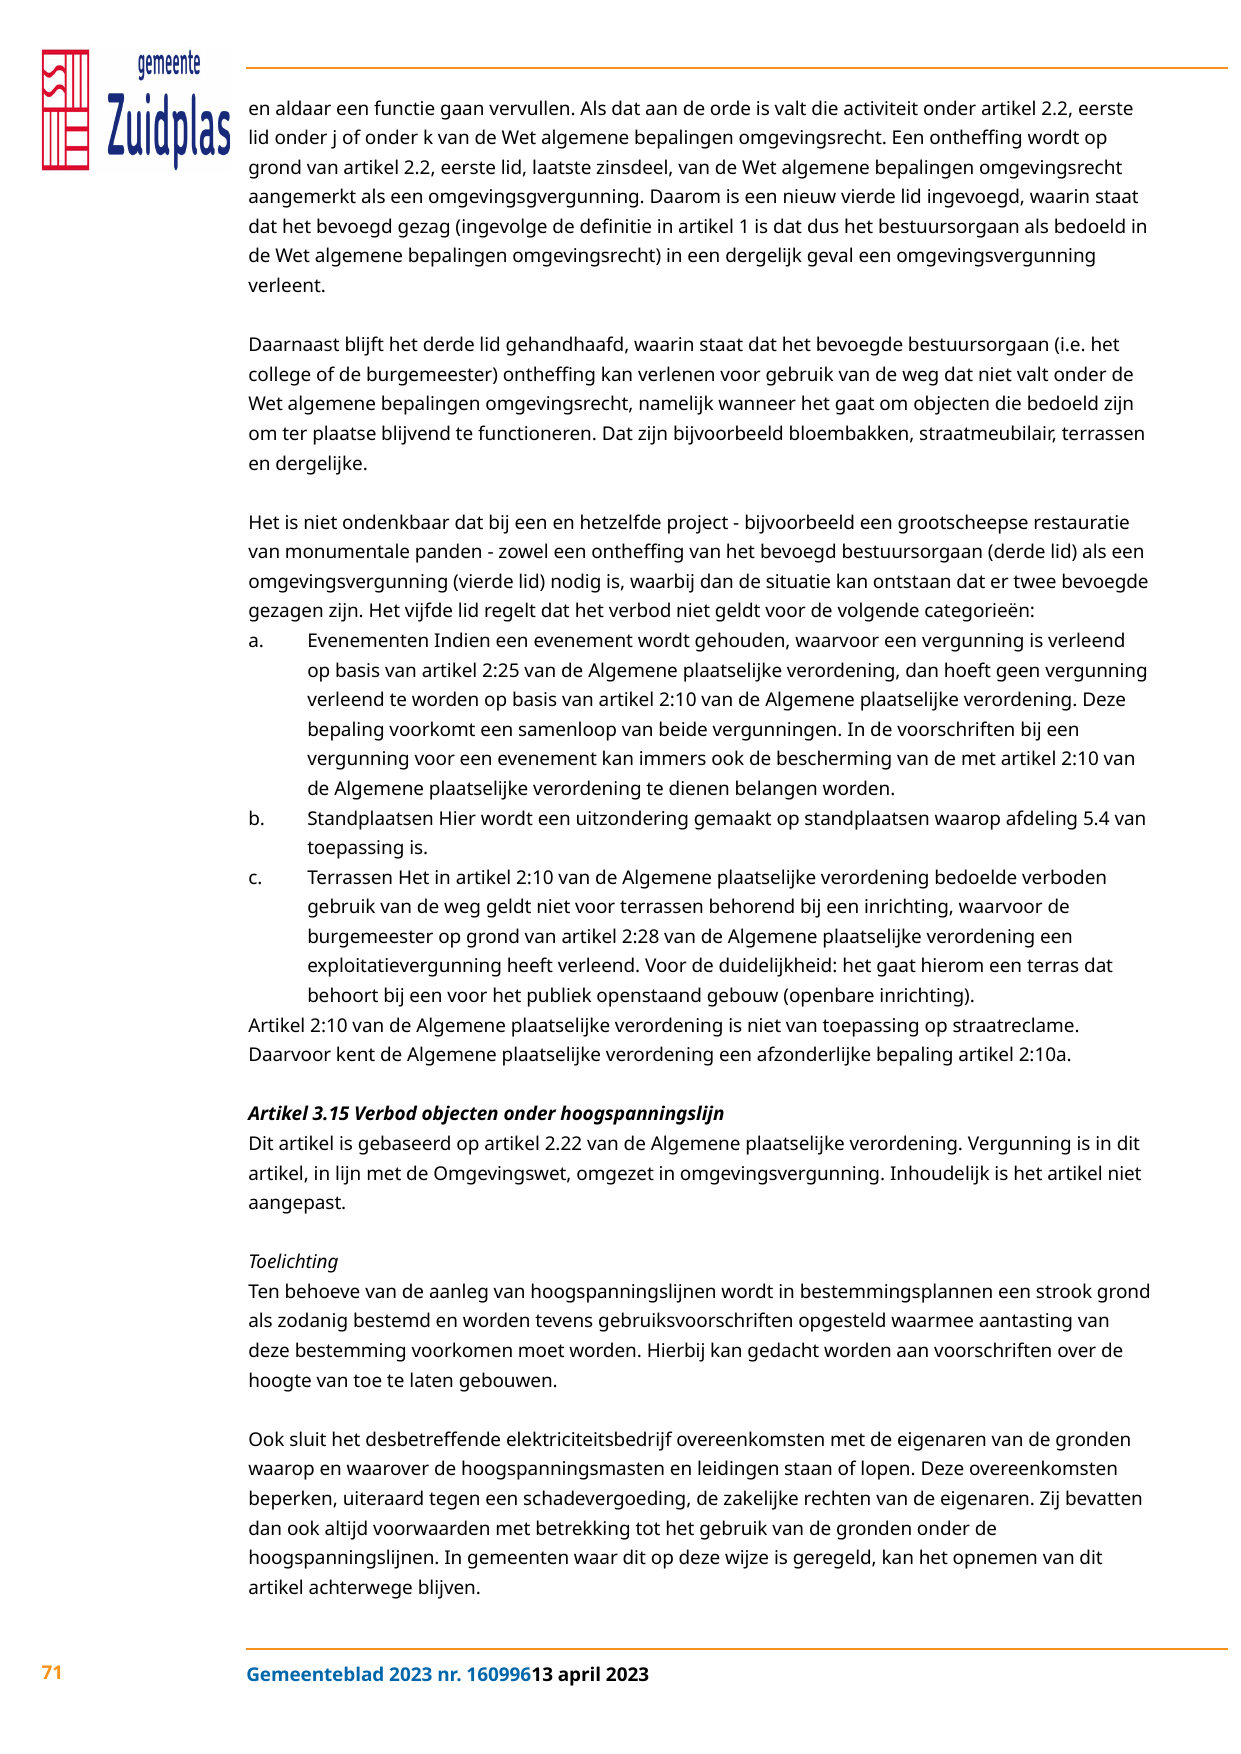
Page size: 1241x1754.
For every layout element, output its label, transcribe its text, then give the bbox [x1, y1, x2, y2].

list Standplaatsen Hier wordt een uitzondering gemaakt op standplaatsen waarop afdeling 5.4 van toepassing is. [248, 805, 1152, 860]
text Artikel 2:10 van de Algemene plaatselijke verordening is niet van toepassing op straatreclame. Daarvoor kent de Algemene plaatselijke verordening een afzonderlijke bepaling artikel 2:10a. [248, 1012, 1152, 1067]
text Artikel 3.15 Verbod objecten onder hoogspanningslijn [248, 1101, 1152, 1126]
picture [41, 47, 231, 172]
text Daarnaast blijft het derde lid gehandhaafd, waarin staat dat het bevoegde bestuursorgaan (i.e. het college of de burgemeester) ontheffing kan verlenen voor gebruik van de weg dat niet valt onder de Wet algemene bepalingen omgevingsrecht, namelijk wanneer het gaat om objecten die bedoeld zijn om ter plaatse blijvend te functioneren. Dat zijn bijvoorbeeld bloembakken, straatmeubilair, terrassen en dergelijke. [248, 331, 1152, 476]
text Het is niet ondenkbaar dat bij een en hetzelfde project - bijvoorbeeld een grootscheepse restauratie van monumentale panden - zowel een ontheffing van het bevoegd bestuursorgaan (derde lid) als een omgevingsvergunning (vierde lid) nodig is, waarbij dan de situatie kan ontstaan dat er twee bevoegde gezagen zijn. Het vijfde lid regelt dat het verbod niet geldt voor de volgende categorieën: [248, 509, 1152, 623]
text en aldaar een functie gaan vervullen. Als dat aan de orde is valt die activiteit onder artikel 2.2, eerste lid onder j of onder k van de Wet algemene bepalingen omgevingsrecht. Een ontheffing wordt op grond van artikel 2.2, eerste lid, laatste zinsdeel, van de Wet algemene bepalingen omgevingsrecht aangemerkt als een omgevingsgvergunning. Daarom is een nieuw vierde lid ingevoegd, waarin staat dat het bevoegd gezag (ingevolge de definitie in artikel 1 is dat dus het bestuursorgaan als bedoeld in de Wet algemene bepalingen omgevingsrecht) in een dergelijk geval een omgevingsvergunning verleent. [248, 95, 1152, 298]
text Toelichting [248, 1248, 1152, 1274]
text Dit artikel is gebaseerd op artikel 2.22 van de Algemene plaatselijke verordening. Vergunning is in dit artikel, in lijn met de Omgevingswet, omgezet in omgevingsvergunning. Inhoudelijk is het artikel niet aangepast. [248, 1130, 1152, 1215]
list Terrassen Het in artikel 2:10 van de Algemene plaatselijke verordening bedoelde verboden gebruik van de weg geldt niet voor terrassen behorend bij een inrichting, waarvoor de burgemeester op grond van artikel 2:28 van de Algemene plaatselijke verordening een exploitatievergunning heeft verleend. Voor de duidelijkheid: het gaat hierom een terras dat behoort bij een voor het publiek openstaand gebouw (openbare inrichting). [248, 864, 1152, 1008]
text Ook sluit het desbetreffende elektriciteitsbedrijf overeenkomsten met de eigenaren van de gronden waarop en waarover de hoogspanningsmasten en leidingen staan of lopen. Deze overeenkomsten beperken, uiteraard tegen een schadevergoeding, de zakelijke rechten van de eigenaren. Zij bevatten dan ook altijd voorwaarden met betrekking tot het gebruik van de gronden onder de hoogspanningslijnen. In gemeenten waar dit op deze wijze is geregeld, kan het opnemen van dit artikel achterwege blijven. [248, 1426, 1152, 1600]
list Evenementen Indien een evenement wordt gehouden, waarvoor een vergunning is verleend op basis van artikel 2:25 van de Algemene plaatselijke verordening, dan hoeft geen vergunning verleend te worden op basis van artikel 2:10 van de Algemene plaatselijke verordening. Deze bepaling voorkomt een samenloop van beide vergunningen. In de voorschriften bij een vergunning voor een evenement kan immers ook de bescherming van de met artikel 2:10 van de Algemene plaatselijke verordening te dienen belangen worden. [248, 627, 1152, 801]
text Ten behoeve van de aanleg van hoogspanningslijnen wordt in bestemmingsplannen een strook grond als zodanig bestemd en worden tevens gebruiksvoorschriften opgesteld waarmee aantasting van deze bestemming voorkomen moet worden. Hierbij kan gedacht worden aan voorschriften over de hoogte van toe te laten gebouwen. [248, 1278, 1152, 1393]
